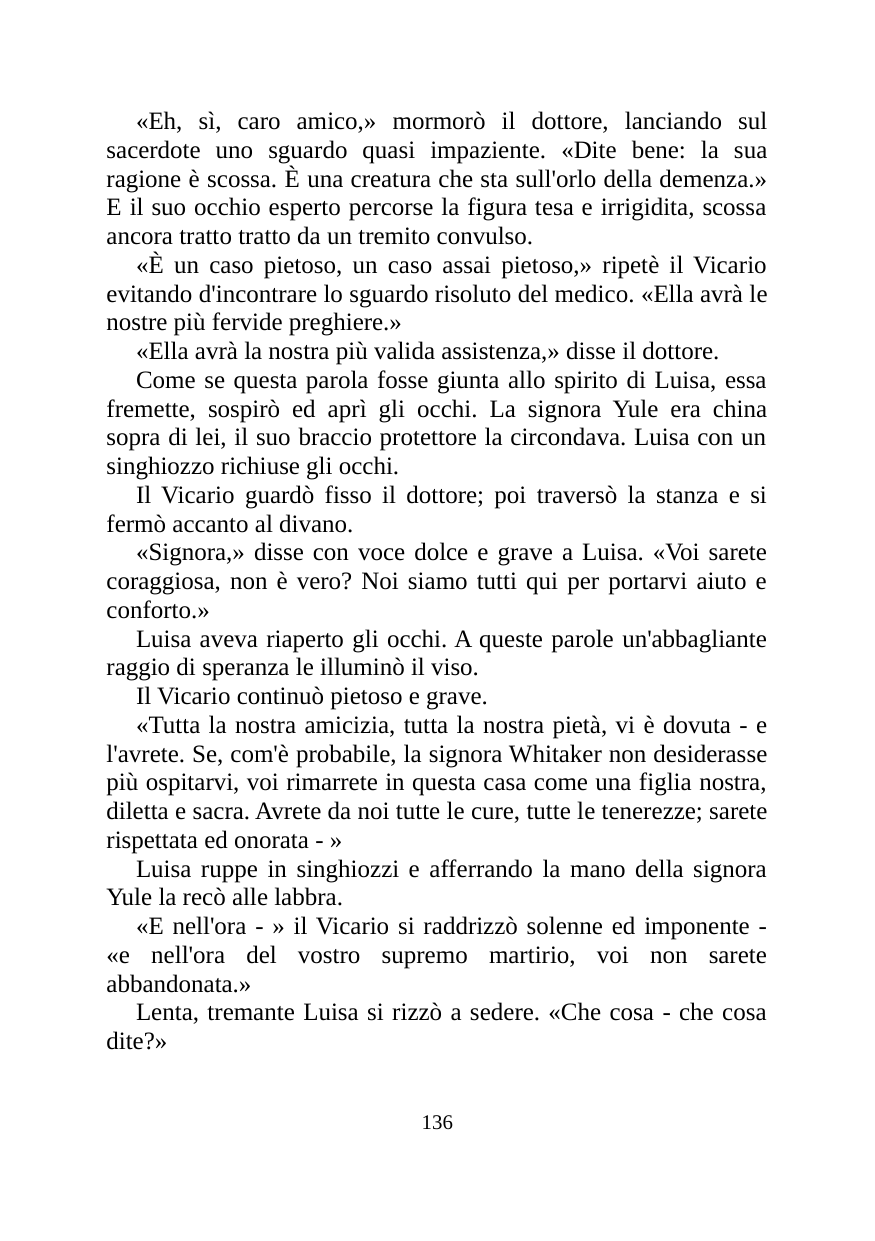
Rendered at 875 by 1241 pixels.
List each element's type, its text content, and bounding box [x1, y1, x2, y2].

text «E nell'ora - » il Vicario si raddrizzò solenne ed imponente - «e nell'ora del vostro supremo martirio, voi non sarete abbandonata.» [106, 911, 768, 997]
text «Tutta la nostra amicizia, tutta la nostra pietà, vi è dovuta - e l'avrete. Se, com'è probabile, la signora Whitaker non desiderasse più ospitarvi, voi rimarrete in questa casa come una figlia nostra, diletta e sacra. Avrete da noi tutte le cure, tutte le tenerezze; sarete rispettata ed onorata - » [106, 710, 768, 854]
text Come se questa parola fosse giunta allo spirito di Luisa, essa fremette, sospirò ed aprì gli occhi. La signora Yule era china sopra di lei, il suo braccio protettore la circondava. Luisa con un singhiozzo richiuse gli occhi. [106, 365, 768, 480]
text «Eh, sì, caro amico,» mormorò il dottore, lanciando sul sacerdote uno sguardo quasi impaziente. «Dite bene: la sua ragione è scossa. È una creatura che sta sull'orlo della demenza.» E il suo occhio esperto percorse la figura tesa e irrigidita, scossa ancora tratto tratto da un tremito convulso. [106, 106, 768, 250]
text «Ella avrà la nostra più valida assistenza,» disse il dottore. [106, 336, 768, 365]
text «È un caso pietoso, un caso assai pietoso,» ripetè il Vicario evitando d'incontrare lo sguardo risoluto del medico. «Ella avrà le nostre più fervide preghiere.» [106, 250, 768, 336]
text Il Vicario continuò pietoso e grave. [106, 681, 768, 710]
text Il Vicario guardò fisso il dottore; poi traversò la stanza e si fermò accanto al divano. [106, 480, 768, 537]
text «Signora,» disse con voce dolce e grave a Luisa. «Voi sarete coraggiosa, non è vero? Noi siamo tutti qui per portarvi aiuto e conforto.» [106, 537, 768, 624]
text Lenta, tremante Luisa si rizzò a sedere. «Che cosa - che cosa dite?» [106, 997, 768, 1055]
text Luisa ruppe in singhiozzi e afferrando la mano della signora Yule la recò alle labbra. [106, 854, 768, 911]
text Luisa aveva riaperto gli occhi. A queste parole un'abbagliante raggio di speranza le illuminò il viso. [106, 624, 768, 681]
